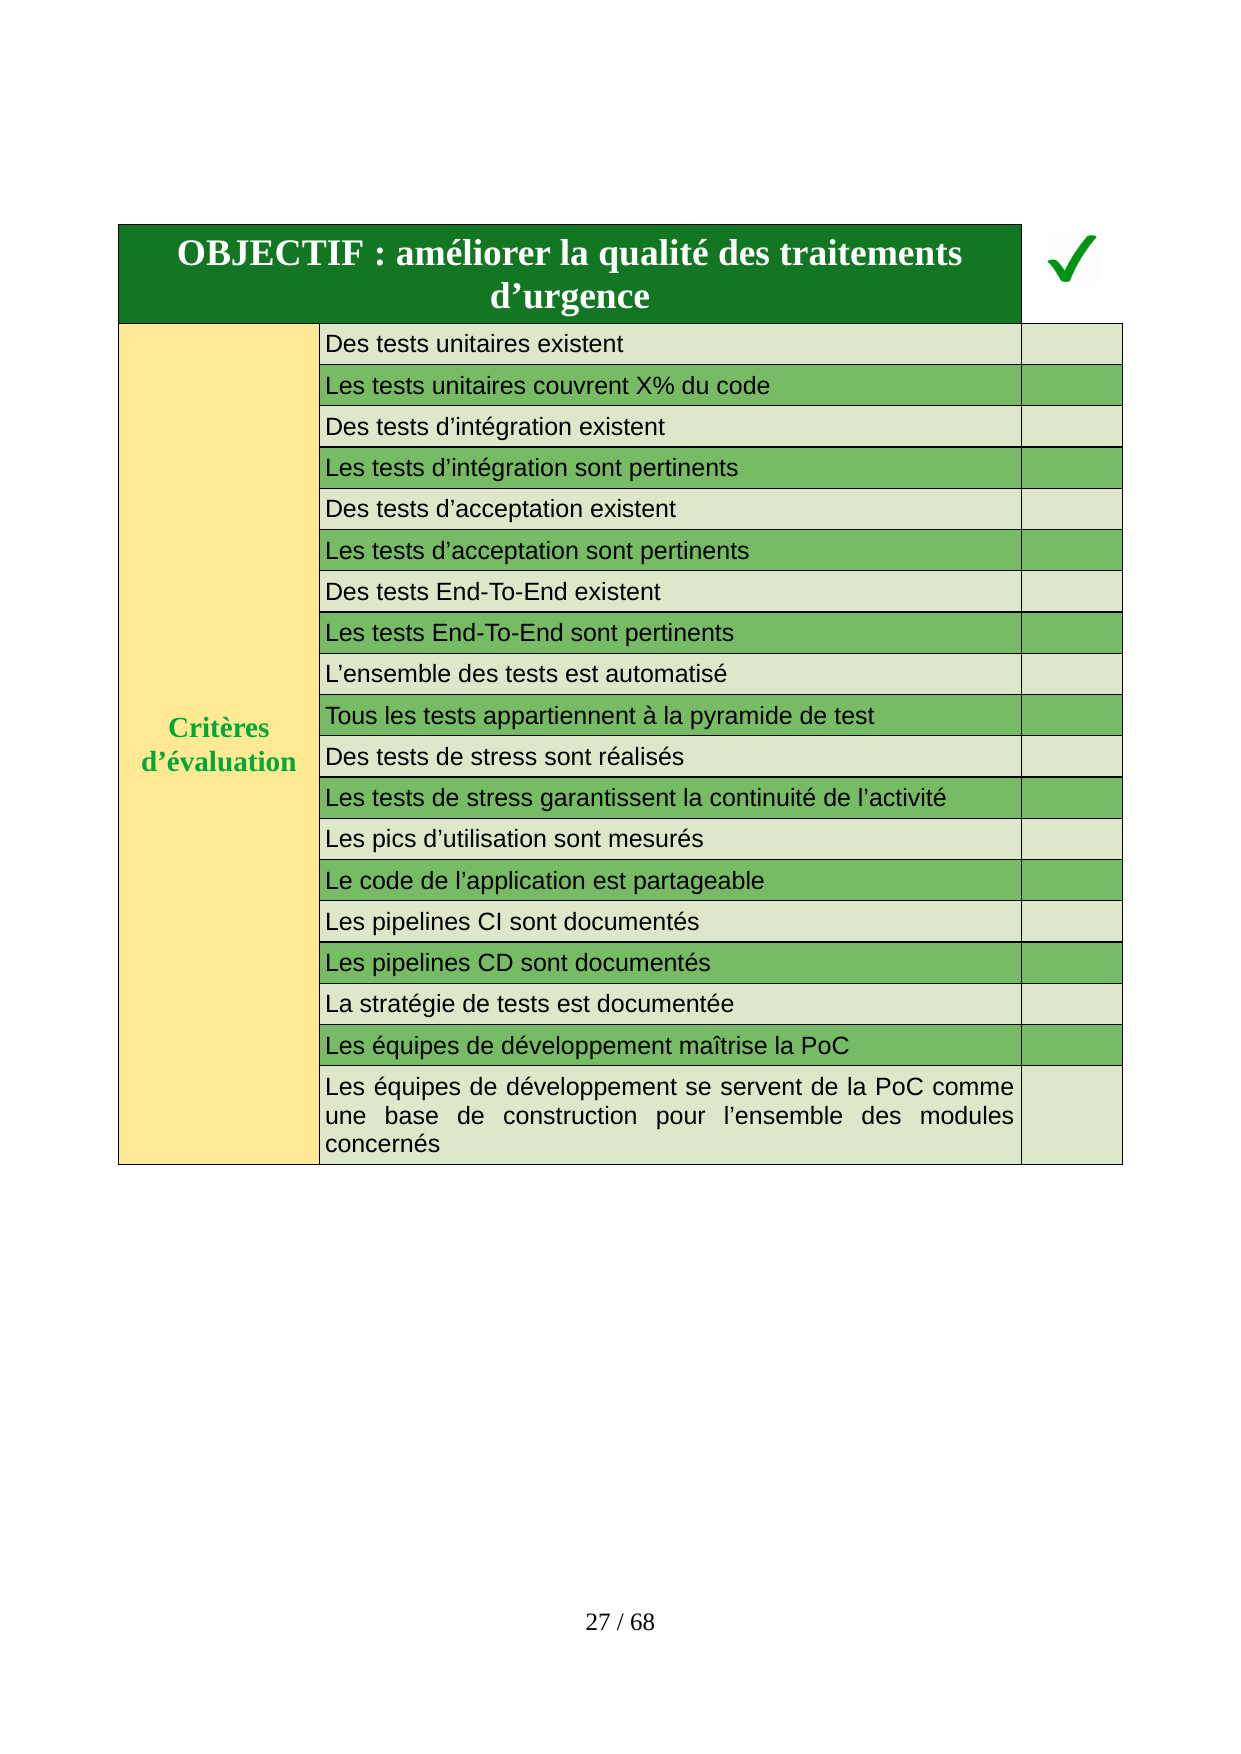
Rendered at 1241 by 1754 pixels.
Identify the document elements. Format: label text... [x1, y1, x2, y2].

table_cell Tous les tests appartiennent à la pyramide de test [320, 695, 1021, 735]
table_cell [1022, 901, 1122, 941]
table_cell Les tests d’acceptation sont pertinents [320, 530, 1021, 570]
table_cell [1022, 1025, 1122, 1065]
table_cell [1022, 489, 1122, 529]
table_cell Les tests de stress garantissent la continuité de l’activité [320, 778, 1021, 818]
table_cell Les tests unitaires couvrent X% du code [320, 365, 1021, 405]
table_cell Les pipelines CI sont documentés [320, 901, 1021, 941]
table_cell [1022, 984, 1122, 1024]
table_cell Les équipes de développement se servent de la PoC comme une base de construction pour l’ensemble des modules concernés [320, 1066, 1021, 1164]
table_cell Des tests unitaires existent [320, 324, 1021, 364]
table_cell La stratégie de tests est documentée [320, 984, 1021, 1024]
table_cell [1022, 571, 1122, 611]
table_cell [1022, 365, 1122, 405]
table_cell Critères d’évaluation [119, 324, 319, 1164]
table_cell Les pipelines CD sont documentés [320, 943, 1021, 983]
table_cell Le code de l’application est partageable [320, 860, 1021, 900]
table_cell [1022, 778, 1122, 818]
table_cell [1022, 1066, 1122, 1164]
table_header OBJECTIF : améliorer la qualité des traitements d’urgence [119, 225, 1021, 323]
table_cell Les tests d’intégration sont pertinents [320, 448, 1021, 488]
table_cell [1022, 448, 1122, 488]
picture [1043, 230, 1100, 284]
table_header [1022, 224, 1122, 323]
table_cell L’ensemble des tests est automatisé [320, 654, 1021, 694]
table_cell Les équipes de développement maîtrise la PoC [320, 1025, 1021, 1065]
table_cell Des tests d’acceptation existent [320, 489, 1021, 529]
table_cell Des tests de stress sont réalisés [320, 736, 1021, 776]
table_cell [1022, 943, 1122, 983]
table_cell Les tests End-To-End sont pertinents [320, 613, 1021, 653]
table_cell [1022, 530, 1122, 570]
table_cell [1022, 819, 1122, 859]
table_cell Des tests End-To-End existent [320, 571, 1021, 611]
table_cell [1022, 324, 1122, 364]
table_cell [1022, 406, 1122, 446]
table_cell Les pics d’utilisation sont mesurés [320, 819, 1021, 859]
table_cell [1022, 654, 1122, 694]
table_cell Des tests d’intégration existent [320, 406, 1021, 446]
table_cell [1022, 860, 1122, 900]
table_cell [1022, 613, 1122, 653]
table_cell [1022, 736, 1122, 776]
table_cell [1022, 695, 1122, 735]
